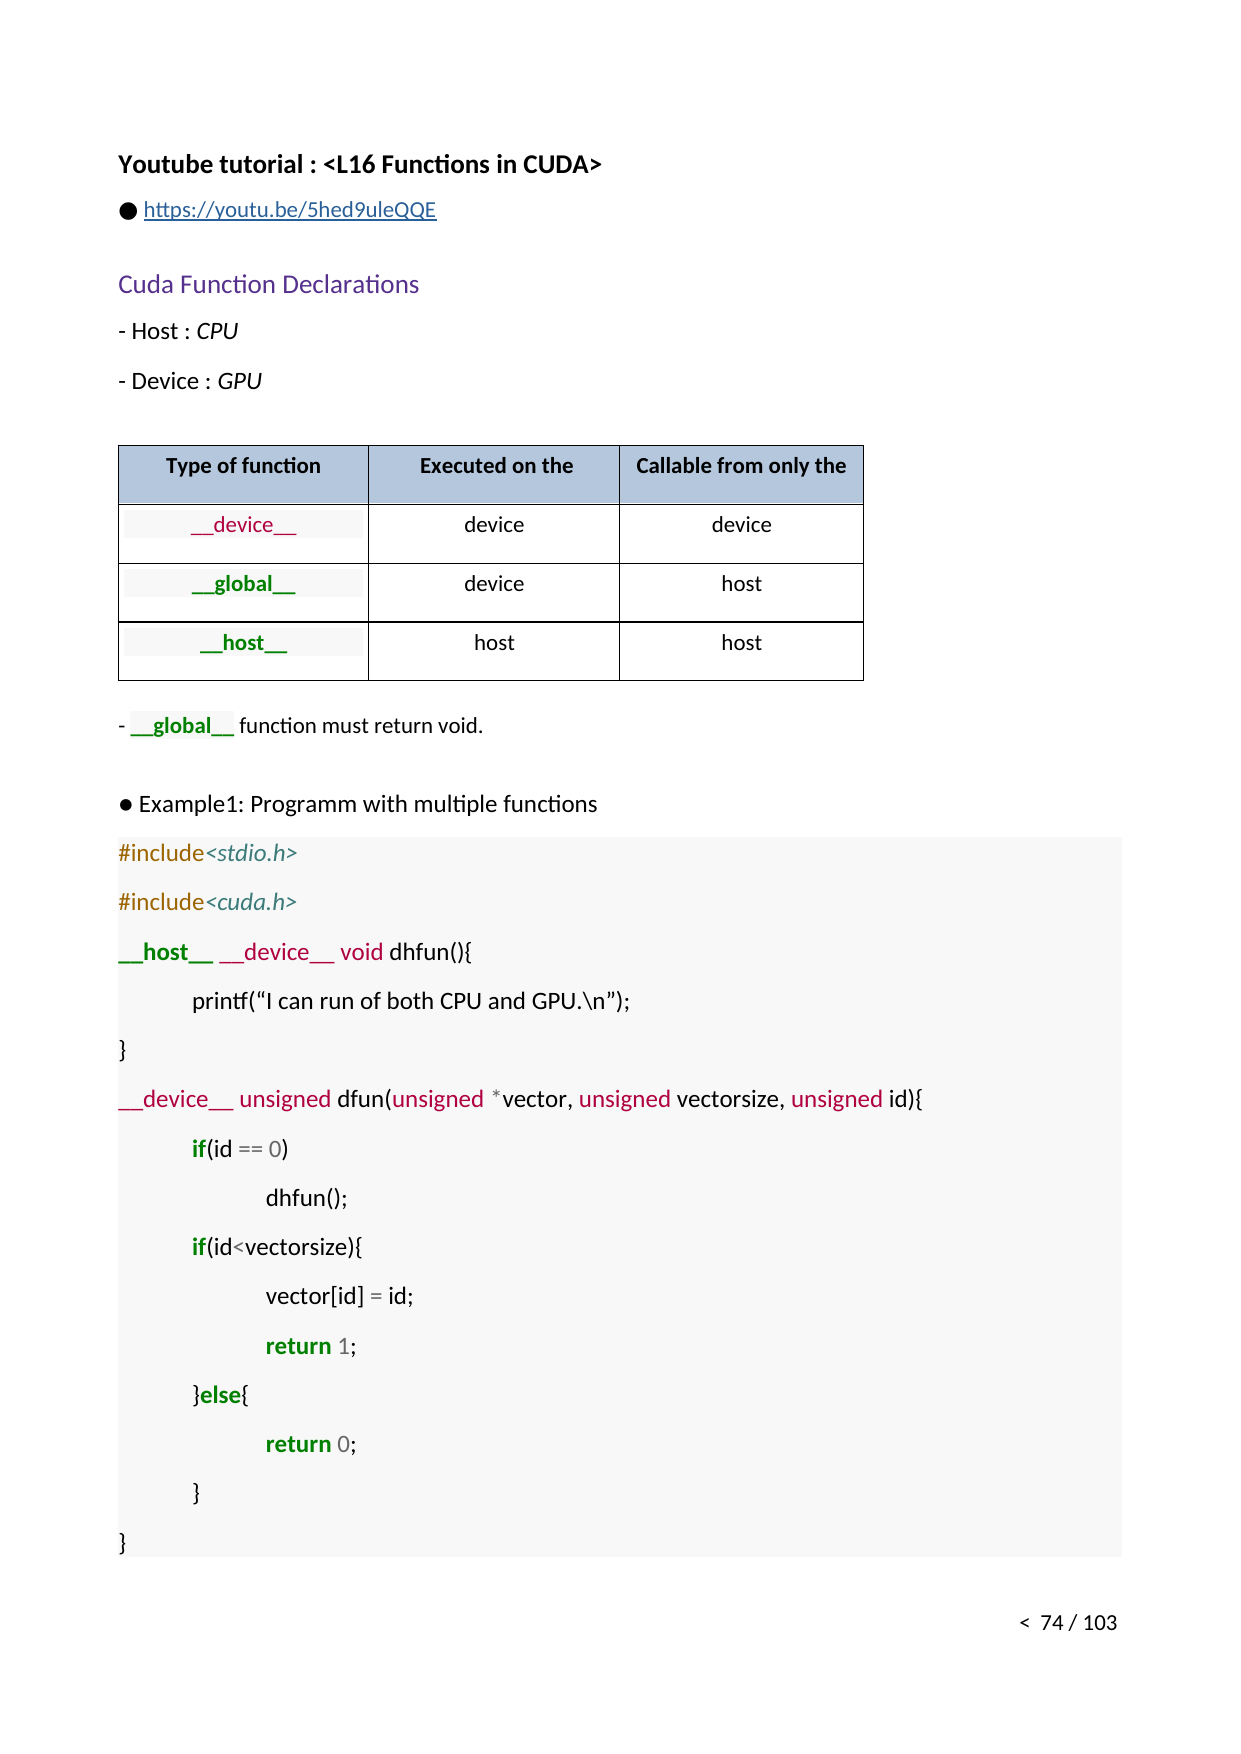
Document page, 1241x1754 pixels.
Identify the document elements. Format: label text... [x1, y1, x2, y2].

table_cell host [369, 623, 619, 680]
text if(id<vectorsize){ [118, 1231, 1122, 1262]
table_header Type of function [119, 446, 368, 503]
text vector[id] = id; [118, 1281, 1122, 1311]
table_cell __host__ [119, 623, 368, 680]
text - Device : GPU [118, 365, 1122, 396]
text #include<cuda.h> [118, 886, 1122, 917]
text return 0; [118, 1428, 1122, 1459]
text ● Example1: Programm with multiple functions [118, 788, 1122, 818]
text dhfun(); [118, 1182, 1122, 1212]
table_cell __global__ [119, 564, 368, 621]
table_header Callable from only the [620, 446, 863, 503]
subtitle Cuda Function Declarations [118, 268, 1122, 301]
text } [118, 1478, 1122, 1508]
text - __global__ function must return void. [118, 711, 1122, 739]
table_cell device [620, 505, 863, 562]
text } [118, 1527, 1122, 1557]
text ● https://youtu.be/5hed9uleQQE [118, 195, 1122, 223]
text printf(“I can run of both CPU and GPU.\n”); [118, 985, 1122, 1015]
text #include<stdio.h> [118, 837, 1122, 868]
text __device__ unsigned dfun(unsigned *vector, unsigned vectorsize, unsigned id){ [118, 1083, 1122, 1114]
text - Host : CPU [118, 316, 1122, 346]
table_cell host [620, 564, 863, 621]
text if(id == 0) [118, 1133, 1122, 1163]
text return 1; [118, 1330, 1122, 1360]
subtitle Youtube tutorial : <L16 Functions in CUDA> [118, 148, 1122, 181]
table_cell device [369, 564, 619, 621]
text }else{ [118, 1379, 1122, 1409]
table_header Executed on the [369, 446, 619, 503]
table_cell device [369, 505, 619, 562]
text } [118, 1034, 1122, 1065]
table_cell host [620, 623, 863, 680]
table_cell __device__ [119, 505, 368, 562]
text __host__ __device__ void dhfun(){ [118, 936, 1122, 966]
